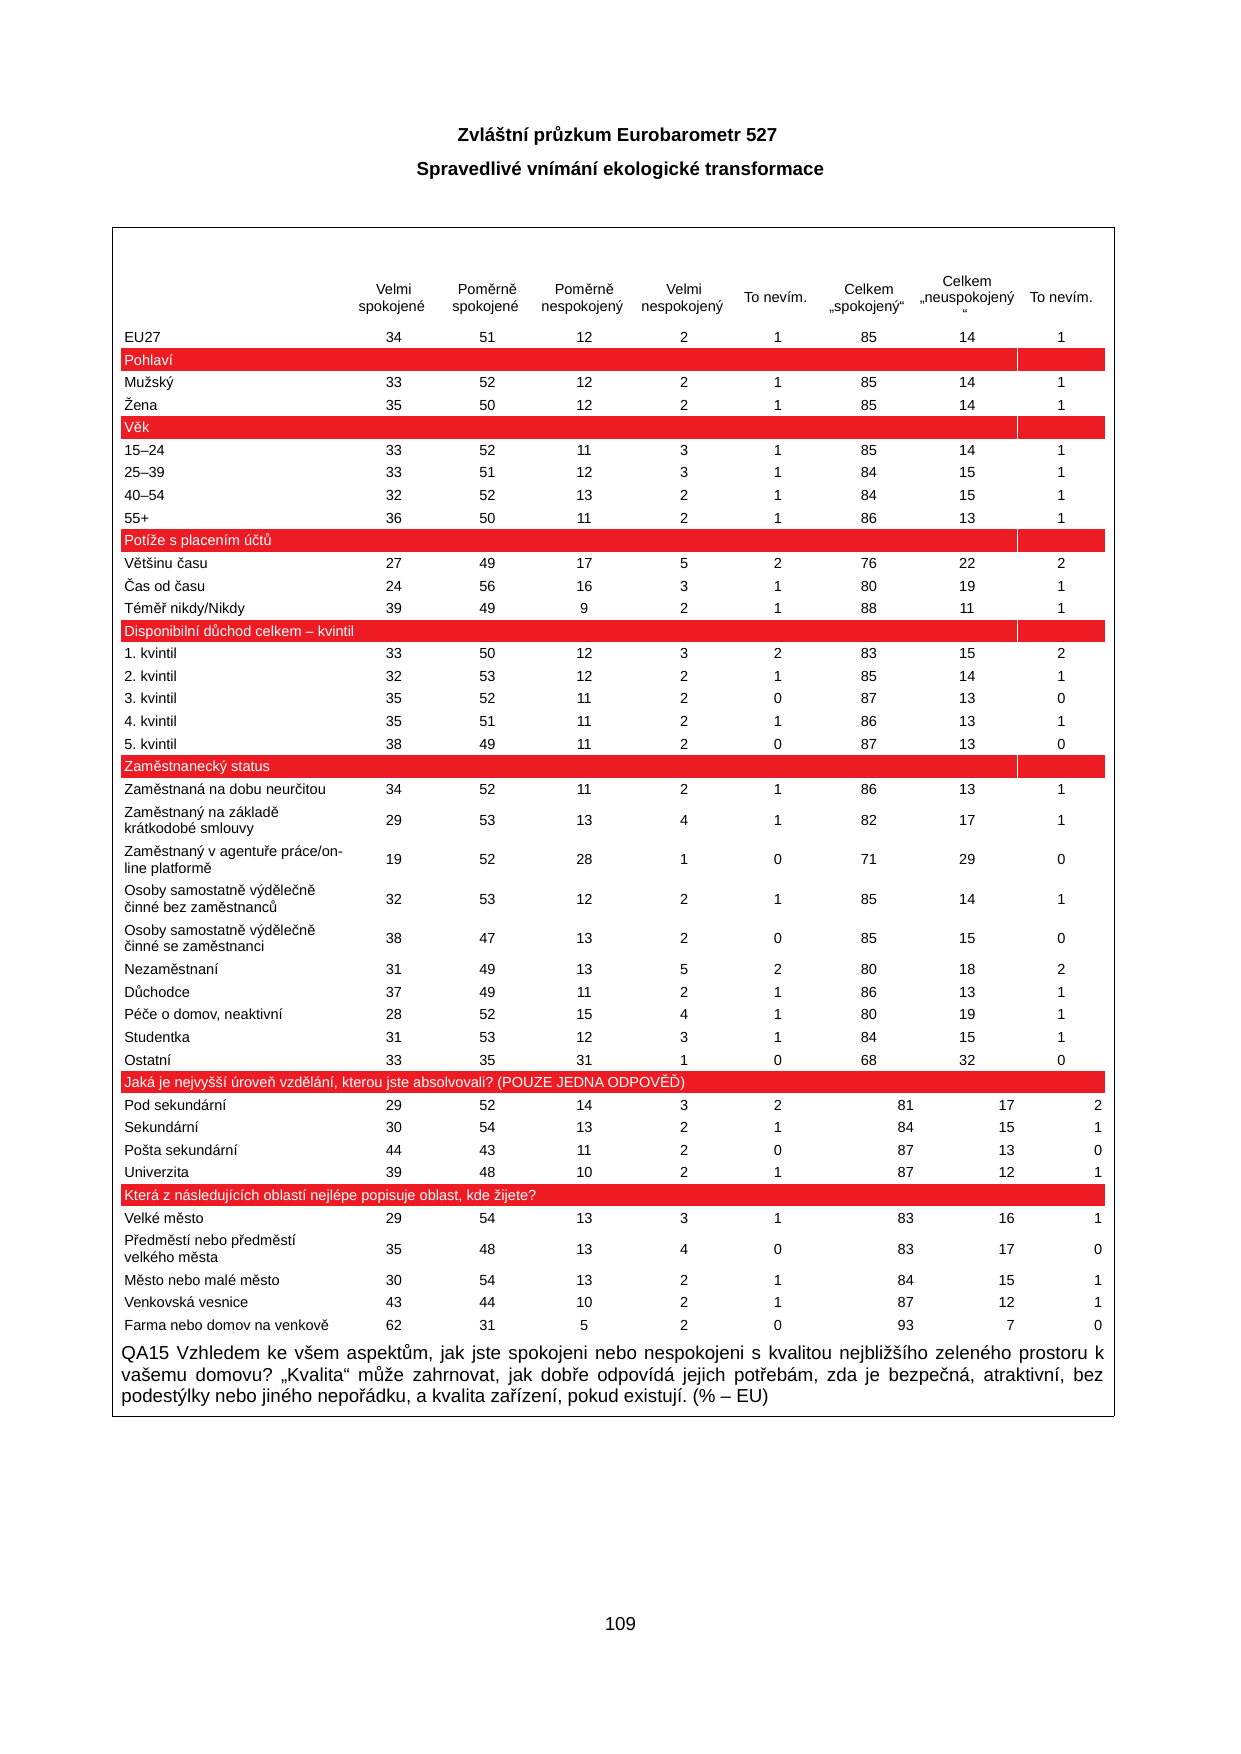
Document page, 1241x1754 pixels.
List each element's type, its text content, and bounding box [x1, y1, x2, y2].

table_cell Zaměstnanecký status [121, 755, 634, 778]
table_cell 2. kvintil [121, 665, 347, 687]
table_cell 11 [534, 506, 634, 529]
table_cell 2 [634, 371, 734, 393]
table_cell 0 [734, 1314, 821, 1336]
table_cell [734, 755, 821, 778]
table_cell 87 [821, 1291, 916, 1314]
table_cell 48 [440, 1161, 534, 1184]
table_cell 1 [634, 1048, 734, 1071]
table_header Velmi spokojené [347, 270, 440, 326]
table_cell 2 [634, 506, 734, 529]
table_cell 2 [734, 958, 821, 980]
table_cell 13 [534, 1116, 634, 1139]
table_cell 2 [634, 484, 734, 506]
table_cell 14 [916, 326, 1017, 348]
table_cell 33 [347, 439, 440, 461]
table_cell 14 [916, 439, 1017, 461]
table_cell 13 [534, 1269, 634, 1291]
table_cell 84 [821, 1116, 916, 1139]
table_cell Zaměstnaný v agentuře práce/on-line platformě [121, 840, 347, 879]
table_cell 1 [734, 574, 821, 597]
table_cell 2 [634, 1314, 734, 1336]
table_cell 1 [734, 800, 821, 840]
table_cell 2 [634, 1291, 734, 1314]
table_cell 53 [440, 879, 534, 918]
table_cell 52 [440, 371, 534, 393]
table_cell Péče o domov, neaktivní [121, 1003, 347, 1026]
table_cell 52 [440, 687, 534, 710]
table_cell 33 [347, 461, 440, 484]
table_cell 3 [634, 574, 734, 597]
table_cell 35 [347, 710, 440, 732]
table_cell 12 [534, 394, 634, 416]
table_cell 50 [440, 394, 534, 416]
table_cell 1 [734, 1269, 821, 1291]
table_cell 1 [1018, 879, 1105, 918]
table_cell 54 [440, 1116, 534, 1139]
table_cell 1 [1018, 326, 1105, 348]
table_header Celkem „spokojený“ [821, 270, 916, 326]
table_cell 0 [1018, 919, 1105, 958]
table_cell 1 [734, 879, 821, 918]
table_cell 13 [534, 1206, 634, 1229]
table_cell Osoby samostatně výdělečně činné bez zaměstnanců [121, 879, 347, 918]
table_cell 2 [634, 778, 734, 800]
table_cell 13 [534, 958, 634, 980]
table_cell Disponibilní důchod celkem – kvintil [121, 620, 634, 642]
table_cell 13 [534, 919, 634, 958]
table_header Poměrně spokojené [440, 270, 534, 326]
table_cell 2 [634, 1139, 734, 1161]
table_cell 12 [916, 1291, 1017, 1314]
table_cell [1018, 620, 1105, 642]
table_cell 1 [734, 597, 821, 619]
table_cell 0 [1018, 1314, 1105, 1336]
table_cell 1 [734, 439, 821, 461]
table_cell 2 [634, 879, 734, 918]
table_cell 32 [916, 1048, 1017, 1071]
table_cell 38 [347, 733, 440, 755]
table_cell 85 [821, 879, 916, 918]
table_cell [440, 416, 534, 439]
table_cell 4 [634, 800, 734, 840]
table_cell 33 [347, 1048, 440, 1071]
table_cell 2 [634, 733, 734, 755]
table_cell 36 [347, 506, 440, 529]
table_cell 31 [347, 1026, 440, 1048]
table_cell 84 [821, 484, 916, 506]
table_cell 35 [347, 1229, 440, 1268]
table_cell 13 [916, 980, 1017, 1003]
table_header Poměrně nespokojený [534, 270, 634, 326]
table_cell 53 [440, 665, 534, 687]
table_cell 31 [440, 1314, 534, 1336]
table_cell 1 [1018, 1269, 1105, 1291]
table_cell [916, 755, 1017, 778]
table_cell 10 [534, 1161, 634, 1184]
table_cell 11 [534, 439, 634, 461]
table_cell 17 [916, 1094, 1017, 1116]
table_cell 3 [634, 439, 734, 461]
table_cell 1 [734, 484, 821, 506]
table_cell Věk [121, 416, 347, 439]
table_cell 81 [821, 1094, 916, 1116]
table_cell 1 [1018, 778, 1105, 800]
table_cell 19 [347, 840, 440, 879]
table_cell 83 [821, 1206, 916, 1229]
table_header Velmi nespokojený [634, 270, 734, 326]
table_cell 13 [534, 484, 634, 506]
table_cell 12 [534, 642, 634, 665]
table_cell 2 [634, 1161, 734, 1184]
table_cell 52 [440, 1094, 534, 1116]
table_cell 2 [634, 710, 734, 732]
table_cell 31 [534, 1048, 634, 1071]
table_cell 1 [734, 1026, 821, 1048]
table_cell 37 [347, 980, 440, 1003]
table_cell 5 [634, 552, 734, 574]
table_cell [734, 529, 821, 552]
table_cell 12 [534, 1026, 634, 1048]
table_cell [734, 348, 821, 371]
table_cell 1 [734, 1161, 821, 1184]
table_cell 51 [440, 710, 534, 732]
table_cell 87 [821, 1139, 916, 1161]
table_cell 1 [1018, 597, 1105, 619]
table_cell 1 [1018, 1026, 1105, 1048]
table_cell 49 [440, 980, 534, 1003]
table_cell 1 [1018, 710, 1105, 732]
table_cell 12 [916, 1161, 1017, 1184]
table_cell 49 [440, 597, 534, 619]
table_cell [821, 416, 916, 439]
table_cell 0 [1018, 1229, 1105, 1268]
table_cell 1 [1018, 461, 1105, 484]
table_cell 34 [347, 326, 440, 348]
table_cell 48 [440, 1229, 534, 1268]
table_cell [440, 529, 534, 552]
table_cell 80 [821, 574, 916, 597]
table_cell 0 [734, 1139, 821, 1161]
table_cell 0 [734, 1229, 821, 1268]
table_cell 2 [1018, 642, 1105, 665]
table_cell 11 [534, 733, 634, 755]
table_cell 35 [440, 1048, 534, 1071]
table_cell 2 [634, 687, 734, 710]
table_cell 13 [916, 778, 1017, 800]
table_cell 87 [821, 1161, 916, 1184]
table_cell 30 [347, 1269, 440, 1291]
table_cell [916, 416, 1017, 439]
table_cell 52 [440, 484, 534, 506]
table_cell 29 [347, 800, 440, 840]
table_cell 43 [440, 1139, 534, 1161]
table_cell [916, 348, 1017, 371]
table_cell 49 [440, 733, 534, 755]
table_cell 1 [1018, 1206, 1105, 1229]
table_cell 1 [734, 1116, 821, 1139]
table_cell 12 [534, 879, 634, 918]
table_cell 28 [534, 840, 634, 879]
table_cell 3 [634, 1026, 734, 1048]
table_cell Zaměstnaný na základě krátkodobé smlouvy [121, 800, 347, 840]
table_cell 1 [1018, 506, 1105, 529]
table_cell 12 [534, 461, 634, 484]
table_cell 24 [347, 574, 440, 597]
table_cell 25–39 [121, 461, 347, 484]
table_cell 13 [916, 1139, 1017, 1161]
table_cell 2 [734, 552, 821, 574]
table_cell 50 [440, 642, 534, 665]
table_cell 3 [634, 1094, 734, 1116]
table_cell 2 [1018, 958, 1105, 980]
table_cell 80 [821, 1003, 916, 1026]
table_cell 0 [734, 840, 821, 879]
table_cell [634, 620, 734, 642]
table_cell [821, 755, 916, 778]
table_cell 33 [347, 371, 440, 393]
table_cell [916, 620, 1017, 642]
table_cell 1 [1018, 1161, 1105, 1184]
table_cell 1 [734, 1206, 821, 1229]
table_cell 93 [821, 1314, 916, 1336]
table_cell 12 [534, 371, 634, 393]
table_cell 1 [1018, 1116, 1105, 1139]
table_cell 2 [634, 980, 734, 1003]
table_cell [1018, 755, 1105, 778]
table_cell 2 [634, 665, 734, 687]
table_cell [916, 529, 1017, 552]
table_cell 80 [821, 958, 916, 980]
table_header To nevím. [734, 270, 821, 326]
table_cell 14 [916, 665, 1017, 687]
table_cell 39 [347, 597, 440, 619]
table_cell 2 [634, 394, 734, 416]
table_cell 1 [1018, 1291, 1105, 1314]
table_cell 32 [347, 665, 440, 687]
table_cell [1018, 416, 1105, 439]
table_cell [634, 348, 734, 371]
table_cell 0 [1018, 733, 1105, 755]
table_cell 39 [347, 1161, 440, 1184]
table_cell 13 [916, 733, 1017, 755]
table_cell 19 [916, 1003, 1017, 1026]
table_cell [534, 529, 634, 552]
table_cell 13 [916, 687, 1017, 710]
table_cell 1 [1018, 800, 1105, 840]
table_cell Sekundární [121, 1116, 347, 1139]
table_cell 54 [440, 1206, 534, 1229]
table_cell 1 [734, 710, 821, 732]
table_cell 32 [347, 879, 440, 918]
table_header Celkem „neuspokojený“ [916, 270, 1017, 326]
table_cell 15 [916, 461, 1017, 484]
table_cell 0 [734, 919, 821, 958]
table_cell Mužský [121, 371, 347, 393]
table_cell Která z následujících oblastí nejlépe popisuje oblast, kde žijete? [121, 1184, 1105, 1206]
table_cell 83 [821, 1229, 916, 1268]
table_cell 86 [821, 710, 916, 732]
table_cell 29 [347, 1206, 440, 1229]
table_cell 1 [734, 506, 821, 529]
table_cell [821, 348, 916, 371]
table_cell 16 [916, 1206, 1017, 1229]
table_cell 5. kvintil [121, 733, 347, 755]
table_cell 15 [916, 1026, 1017, 1048]
table_cell [534, 416, 634, 439]
table_cell 85 [821, 326, 916, 348]
table_cell EU27 [121, 326, 347, 348]
table_cell 13 [916, 710, 1017, 732]
table_cell Pošta sekundární [121, 1139, 347, 1161]
table_cell 16 [534, 574, 634, 597]
table_cell 1 [1018, 394, 1105, 416]
table_cell [1018, 529, 1105, 552]
table_header To nevím. [1018, 270, 1105, 326]
table_cell 86 [821, 980, 916, 1003]
table_cell 1 [734, 1003, 821, 1026]
table_cell 34 [347, 778, 440, 800]
table_cell 2 [634, 326, 734, 348]
table_cell 15 [916, 642, 1017, 665]
table_cell [821, 620, 916, 642]
table_cell Důchodce [121, 980, 347, 1003]
table_cell 1 [1018, 1003, 1105, 1026]
table_cell 1 [734, 778, 821, 800]
table_cell 15 [916, 919, 1017, 958]
table_cell 38 [347, 919, 440, 958]
table_cell [347, 416, 440, 439]
table_cell 18 [916, 958, 1017, 980]
table_cell 52 [440, 778, 534, 800]
table_cell Zaměstnaná na dobu neurčitou [121, 778, 347, 800]
table_cell 0 [734, 733, 821, 755]
table_cell 12 [534, 326, 634, 348]
table_cell Venkovská vesnice [121, 1291, 347, 1314]
table_cell 0 [734, 1048, 821, 1071]
table_cell 13 [916, 506, 1017, 529]
table_cell 55+ [121, 506, 347, 529]
table_cell Potíže s placením účtů [121, 529, 347, 552]
table_cell [440, 348, 534, 371]
table_cell 50 [440, 506, 534, 529]
table_cell Ostatní [121, 1048, 347, 1071]
table_cell 29 [347, 1094, 440, 1116]
table_cell 43 [347, 1291, 440, 1314]
table_cell 7 [916, 1314, 1017, 1336]
table_cell 1 [1018, 439, 1105, 461]
table_cell Nezaměstnaní [121, 958, 347, 980]
table_cell 33 [347, 642, 440, 665]
table_cell Univerzita [121, 1161, 347, 1184]
table_cell 85 [821, 439, 916, 461]
table_cell 87 [821, 687, 916, 710]
table_cell 14 [916, 394, 1017, 416]
table_cell 83 [821, 642, 916, 665]
table_cell 19 [916, 574, 1017, 597]
table_cell 53 [440, 800, 534, 840]
table_cell 17 [916, 1229, 1017, 1268]
table_cell 13 [534, 800, 634, 840]
table_cell 53 [440, 1026, 534, 1048]
table_cell Čas od času [121, 574, 347, 597]
table_cell 17 [534, 552, 634, 574]
table_cell 15 [916, 1269, 1017, 1291]
table_header [121, 270, 347, 326]
table_cell Město nebo malé město [121, 1269, 347, 1291]
table_cell [347, 529, 440, 552]
table_cell 1 [734, 1291, 821, 1314]
table_cell 52 [440, 1003, 534, 1026]
table_cell 10 [534, 1291, 634, 1314]
table_cell 11 [534, 687, 634, 710]
table_cell 2 [634, 597, 734, 619]
table_cell 2 [634, 1269, 734, 1291]
table_cell 62 [347, 1314, 440, 1336]
table_cell 2 [1018, 552, 1105, 574]
table_cell 3. kvintil [121, 687, 347, 710]
table_cell [821, 529, 916, 552]
table_cell 15 [916, 484, 1017, 506]
table_cell 0 [734, 687, 821, 710]
table_cell 86 [821, 778, 916, 800]
table_cell 85 [821, 394, 916, 416]
table_cell 2 [1018, 1094, 1105, 1116]
table_cell 71 [821, 840, 916, 879]
table_cell 49 [440, 958, 534, 980]
table_cell 68 [821, 1048, 916, 1071]
table_cell 5 [534, 1314, 634, 1336]
table_cell 1 [734, 665, 821, 687]
table_cell 1 [1018, 574, 1105, 597]
table_cell 56 [440, 574, 534, 597]
table_cell Farma nebo domov na venkově [121, 1314, 347, 1336]
table_cell 1 [734, 371, 821, 393]
table_cell 51 [440, 326, 534, 348]
table_cell 51 [440, 461, 534, 484]
table_cell Jaká je nejvyšší úroveň vzdělání, kterou jste absolvovali? (POUZE JEDNA ODPOVĚĎ) [121, 1071, 1105, 1093]
table_cell 32 [347, 484, 440, 506]
table_cell 1 [1018, 371, 1105, 393]
table_cell 5 [634, 958, 734, 980]
table_cell Předměstí nebo předměstí velkého města [121, 1229, 347, 1268]
table_cell [347, 348, 440, 371]
table_cell 0 [1018, 687, 1105, 710]
table_cell 3 [634, 461, 734, 484]
table_cell 15–24 [121, 439, 347, 461]
table_cell 87 [821, 733, 916, 755]
table_cell 1 [1018, 980, 1105, 1003]
table_cell 0 [1018, 1048, 1105, 1071]
table_cell 15 [916, 1116, 1017, 1139]
table_cell 13 [534, 1229, 634, 1268]
table_cell 14 [916, 371, 1017, 393]
table_cell 84 [821, 1026, 916, 1048]
table_cell 54 [440, 1269, 534, 1291]
table_cell Většinu času [121, 552, 347, 574]
table_cell 85 [821, 665, 916, 687]
table_cell [634, 755, 734, 778]
table_cell 1 [1018, 484, 1105, 506]
table_cell 1 [1018, 665, 1105, 687]
table_cell 14 [916, 879, 1017, 918]
table_cell 12 [534, 665, 634, 687]
table_cell 11 [534, 710, 634, 732]
table_cell 11 [916, 597, 1017, 619]
table_cell 0 [1018, 840, 1105, 879]
table_cell Velké město [121, 1206, 347, 1229]
table_cell 44 [347, 1139, 440, 1161]
table_cell 35 [347, 394, 440, 416]
table_cell 3 [634, 1206, 734, 1229]
table_cell Studentka [121, 1026, 347, 1048]
table_cell 0 [1018, 1139, 1105, 1161]
table_cell 4 [634, 1229, 734, 1268]
table_cell 2 [634, 1116, 734, 1139]
table_cell 82 [821, 800, 916, 840]
table_cell 30 [347, 1116, 440, 1139]
table_cell 47 [440, 919, 534, 958]
table_cell 35 [347, 687, 440, 710]
table_cell Téměř nikdy/Nikdy [121, 597, 347, 619]
table_cell 1 [734, 980, 821, 1003]
table_cell 9 [534, 597, 634, 619]
table_cell 1 [734, 461, 821, 484]
table_cell 11 [534, 980, 634, 1003]
table_cell 40–54 [121, 484, 347, 506]
table_cell 1 [734, 394, 821, 416]
table_cell 85 [821, 371, 916, 393]
table_cell [734, 620, 821, 642]
table_cell Pod sekundární [121, 1094, 347, 1116]
table_cell 85 [821, 919, 916, 958]
table_cell 52 [440, 439, 534, 461]
table_cell [534, 348, 634, 371]
table_cell 84 [821, 1269, 916, 1291]
text QA15 Vzhledem ke všem aspektům, jak jste spokojeni nebo nespokojeni s kvalitou nejbližšího zeleného prostoru k vašemu domovu? „Kvalita“ může zahrnovat, jak dobře odpovídá jejich potřebám, zda je bezpečná, atraktivní, bez podestýlky nebo jiného nepořádku, a kvalita zařízení, pokud existují. (% – EU) [121, 1342, 1105, 1407]
table_cell 27 [347, 552, 440, 574]
table_cell 17 [916, 800, 1017, 840]
table_cell 28 [347, 1003, 440, 1026]
table_cell 11 [534, 778, 634, 800]
table_cell 11 [534, 1139, 634, 1161]
table_cell 2 [734, 642, 821, 665]
table_cell [634, 416, 734, 439]
table_cell 2 [634, 919, 734, 958]
table_cell Osoby samostatně výdělečně činné se zaměstnanci [121, 919, 347, 958]
table_cell 1 [734, 326, 821, 348]
table_cell 84 [821, 461, 916, 484]
table_cell 52 [440, 840, 534, 879]
table_cell 76 [821, 552, 916, 574]
table_cell 86 [821, 506, 916, 529]
table_cell 31 [347, 958, 440, 980]
table_cell 14 [534, 1094, 634, 1116]
table_cell 49 [440, 552, 534, 574]
table_cell 4 [634, 1003, 734, 1026]
table_cell [634, 529, 734, 552]
table_cell 2 [734, 1094, 821, 1116]
table_cell Pohlaví [121, 348, 347, 371]
table_cell 22 [916, 552, 1017, 574]
table_cell Žena [121, 394, 347, 416]
table_cell 15 [534, 1003, 634, 1026]
table_cell [734, 416, 821, 439]
table_cell [1018, 348, 1105, 371]
table_cell 44 [440, 1291, 534, 1314]
table_cell 1 [634, 840, 734, 879]
table_cell 1. kvintil [121, 642, 347, 665]
table_cell 4. kvintil [121, 710, 347, 732]
table_cell 88 [821, 597, 916, 619]
table_cell 29 [916, 840, 1017, 879]
table_cell 3 [634, 642, 734, 665]
